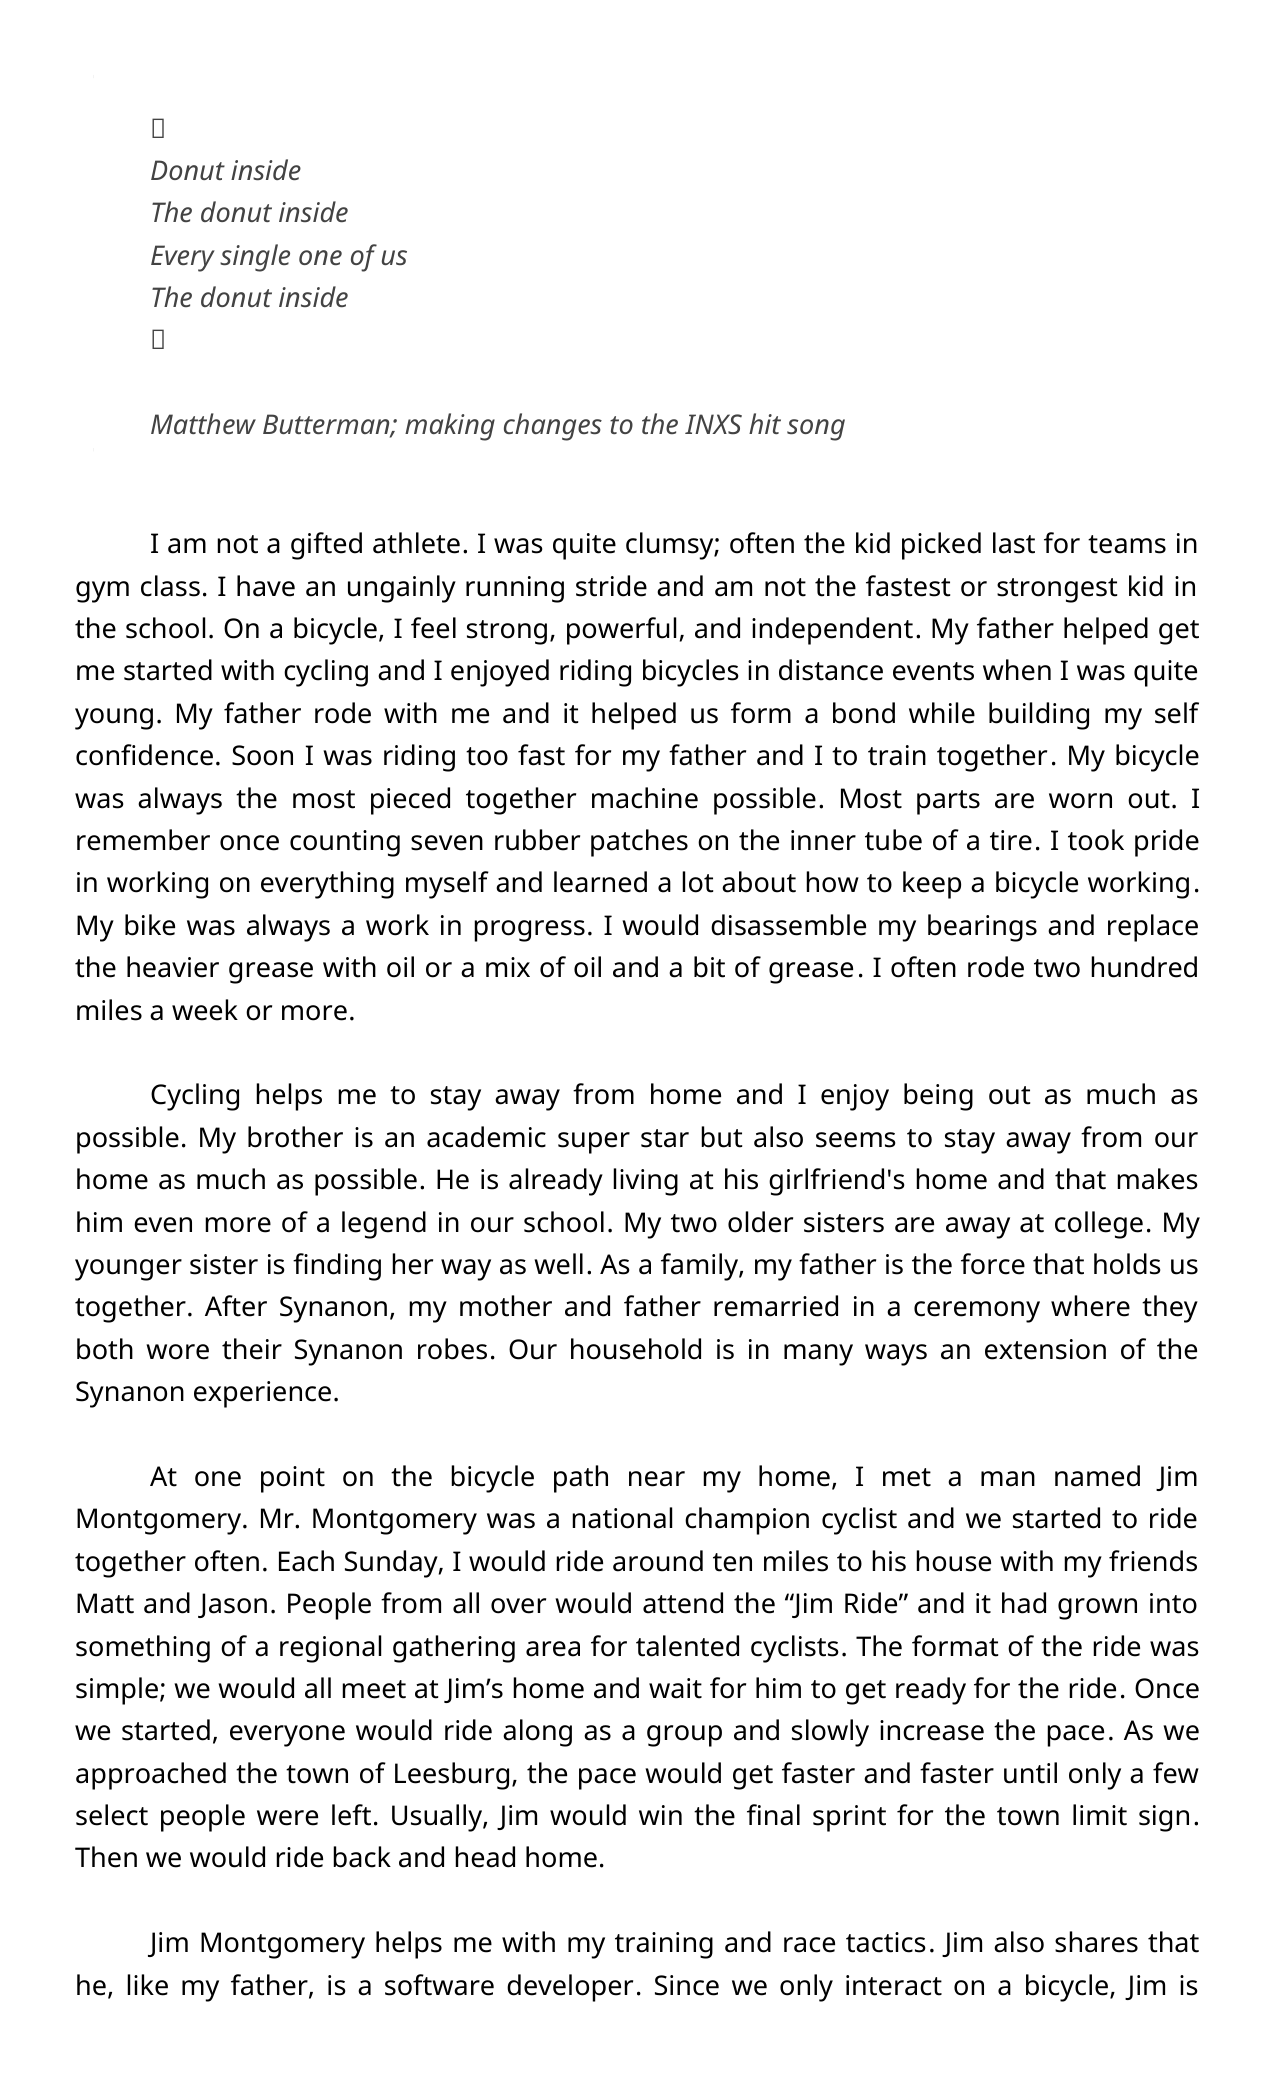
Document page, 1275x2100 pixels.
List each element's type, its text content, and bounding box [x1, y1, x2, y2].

text The donut inside [150, 279, 1200, 316]
text The donut inside [150, 194, 1200, 231]
text Jim Montgomery helps me with my training and race tactics. Jim also shares that he, like my father, is a software developer. Since we only interact on a bicycle, Jim is [75, 1924, 1200, 2003]
text Matthew Butterman; making changes to the INXS hit song [150, 406, 1200, 443]
text Every single one of us [150, 236, 1200, 273]
text I am not a gifted athlete. I was quite clumsy; often the kid picked last for teams in gym class. I have an ungainly running stride and am not the fastest or strongest kid in the school. On a bicycle, I feel strong, powerful, and independent. My father helped get me started with cycling and I enjoyed riding bicycles in distance events when I was quite young. My father rode with me and it helped us form a bond while building my self confidence. Soon I was riding too fast for my father and I to train together. My bicycle was always the most pieced together machine possible. Most parts are worn out. I remember once counting seven rubber patches on the inner tube of a tire. I took pride in working on everything myself and learned a lot about how to keep a bicycle working. My bike was always a work in progress. I would disassemble my bearings and replace the heavier grease with oil or a mix of oil and a bit of grease. I often rode two hundred miles a week or more. [75, 525, 1200, 1028]
text At one point on the bicycle path near my home, I met a man named Jim Montgomery. Mr. Montgomery was a national champion cyclist and we started to ride together often. Each Sunday, I would ride around ten miles to his house with my friends Matt and Jason. People from all over would attend the “Jim Ride” and it had grown into something of a regional gathering area for talented cyclists. The format of the ride was simple; we would all meet at Jim’s home and wait for him to get ready for the ride. Once we started, everyone would ride along as a group and slowly increase the pace. As we approached the town of Leesburg, the pace would get faster and faster until only a few select people were left. Usually, Jim would win the final sprint for the town limit sign. Then we would ride back and head home. [75, 1457, 1200, 1876]
text Cycling helps me to stay away from home and I enjoy being out as much as possible. My brother is an academic super star but also seems to stay away from our home as much as possible. He is already living at his girlfriend's home and that makes him even more of a legend in our school. My two older sisters are away at college. My younger sister is finding her way as well. As a family, my father is the force that holds us together. After Synanon, my mother and father remarried in a ceremony where they both wore their Synanon robes. Our household is in many ways an extension of the Synanon experience. [75, 1076, 1200, 1409]
text 🎵 [150, 321, 1200, 358]
text 🎵 [150, 109, 1200, 146]
text Donut inside [150, 151, 1200, 188]
